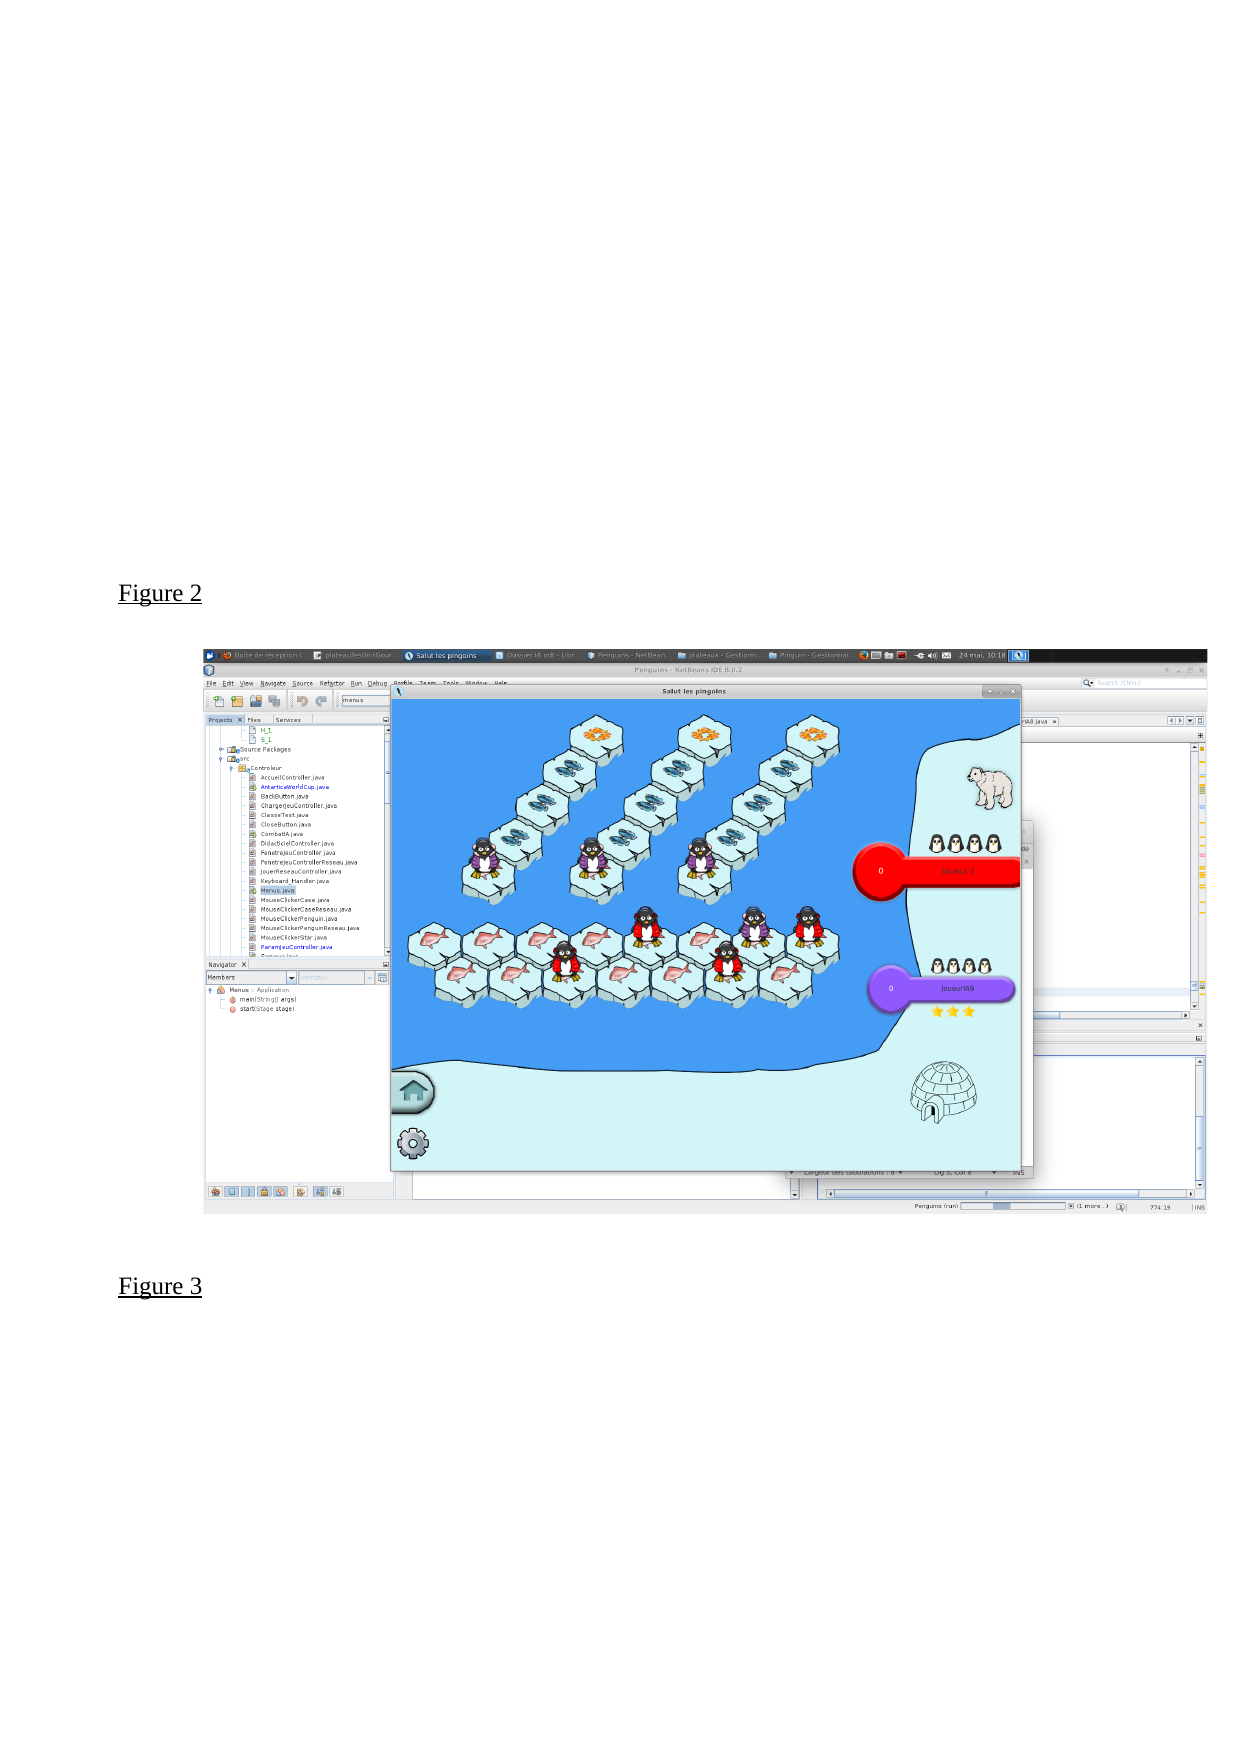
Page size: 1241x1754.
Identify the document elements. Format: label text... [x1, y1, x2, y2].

text Figure 2 [118, 578, 1122, 607]
picture [203, 649, 1208, 1214]
text Figure 3 [118, 1271, 1122, 1300]
